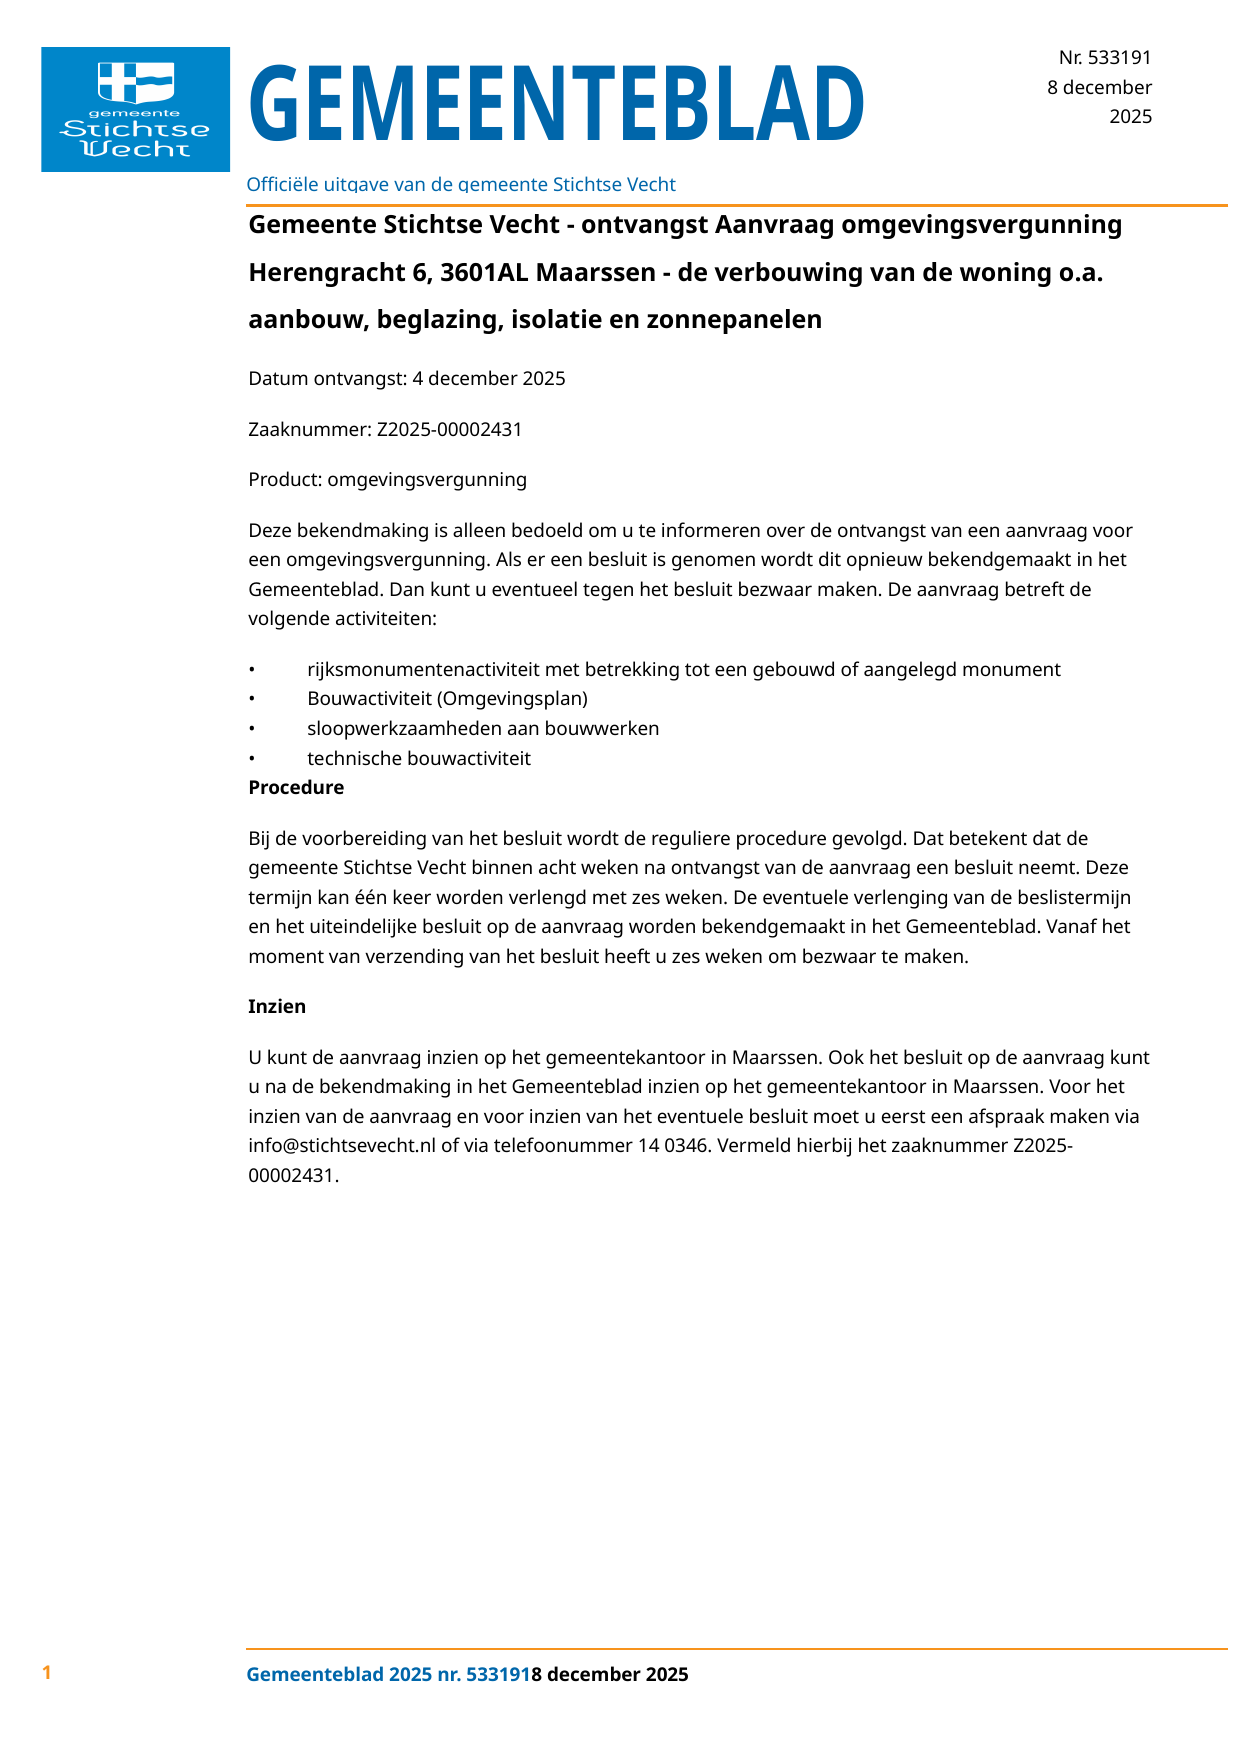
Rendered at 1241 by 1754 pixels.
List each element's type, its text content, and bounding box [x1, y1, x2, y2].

text Bij de voorbereiding van het besluit wordt de reguliere procedure gevolgd. Dat betekent dat de gemeente Stichtse Vecht binnen acht weken na ontvangst van de aanvraag een besluit neemt. Deze termijn kan één keer worden verlengd met zes weken. De eventuele verlenging van de beslistermijn en het uiteindelijke besluit op de aanvraag worden bekendgemaakt in het Gemeenteblad. Vanaf het moment van verzending van het besluit heeft u zes weken om bezwaar te maken. [248, 825, 1152, 969]
list rijksmonumentenactiviteit met betrekking tot een gebouwd of aangelegd monument [248, 656, 1152, 682]
list Bouwactiviteit (Omgevingsplan) [248, 686, 1152, 711]
list technische bouwactiviteit [248, 745, 1152, 770]
picture [99, 63, 135, 101]
text Product: omgevingsvergunning [248, 466, 1152, 492]
text Procedure [248, 774, 1152, 800]
picture [137, 63, 174, 103]
text Inzien [248, 993, 1152, 1019]
text Deze bekendmaking is alleen bedoeld om u te informeren over de ontvangst van een aanvraag voor een omgevingsvergunning. Als er een besluit is genomen wordt dit opnieuw bekendgemaakt in het Gemeenteblad. Dan kunt u eventueel tegen het besluit bezwaar maken. De aanvraag betreft de volgende activiteiten: [248, 517, 1152, 631]
text Datum ontvangst: 4 december 2025 [248, 366, 1152, 391]
text Zaaknummer: Z2025-00002431 [248, 416, 1152, 442]
text Gemeente Stichtse Vecht - ontvangst Aanvraag omgevingsvergunning Herengracht 6, 3601AL Maarssen - de verbouwing van de woning o.a. aanbouw, beglazing, isolatie en zonnepanelen [248, 207, 1152, 336]
list sloopwerkzaamheden aan bouwwerken [248, 715, 1152, 741]
text U kunt de aanvraag inzien op het gemeentekantoor in Maarssen. Ook het besluit op de aanvraag kunt u na de bekendmaking in het Gemeenteblad inzien op het gemeentekantoor in Maarssen. Voor het inzien van de aanvraag en voor inzien van het eventuele besluit moet u eerst een afspraak maken via info@stichtsevecht.nl of via telefoonummer 14 0346. Vermeld hierbij het zaaknummer Z2025-00002431. [248, 1044, 1152, 1188]
